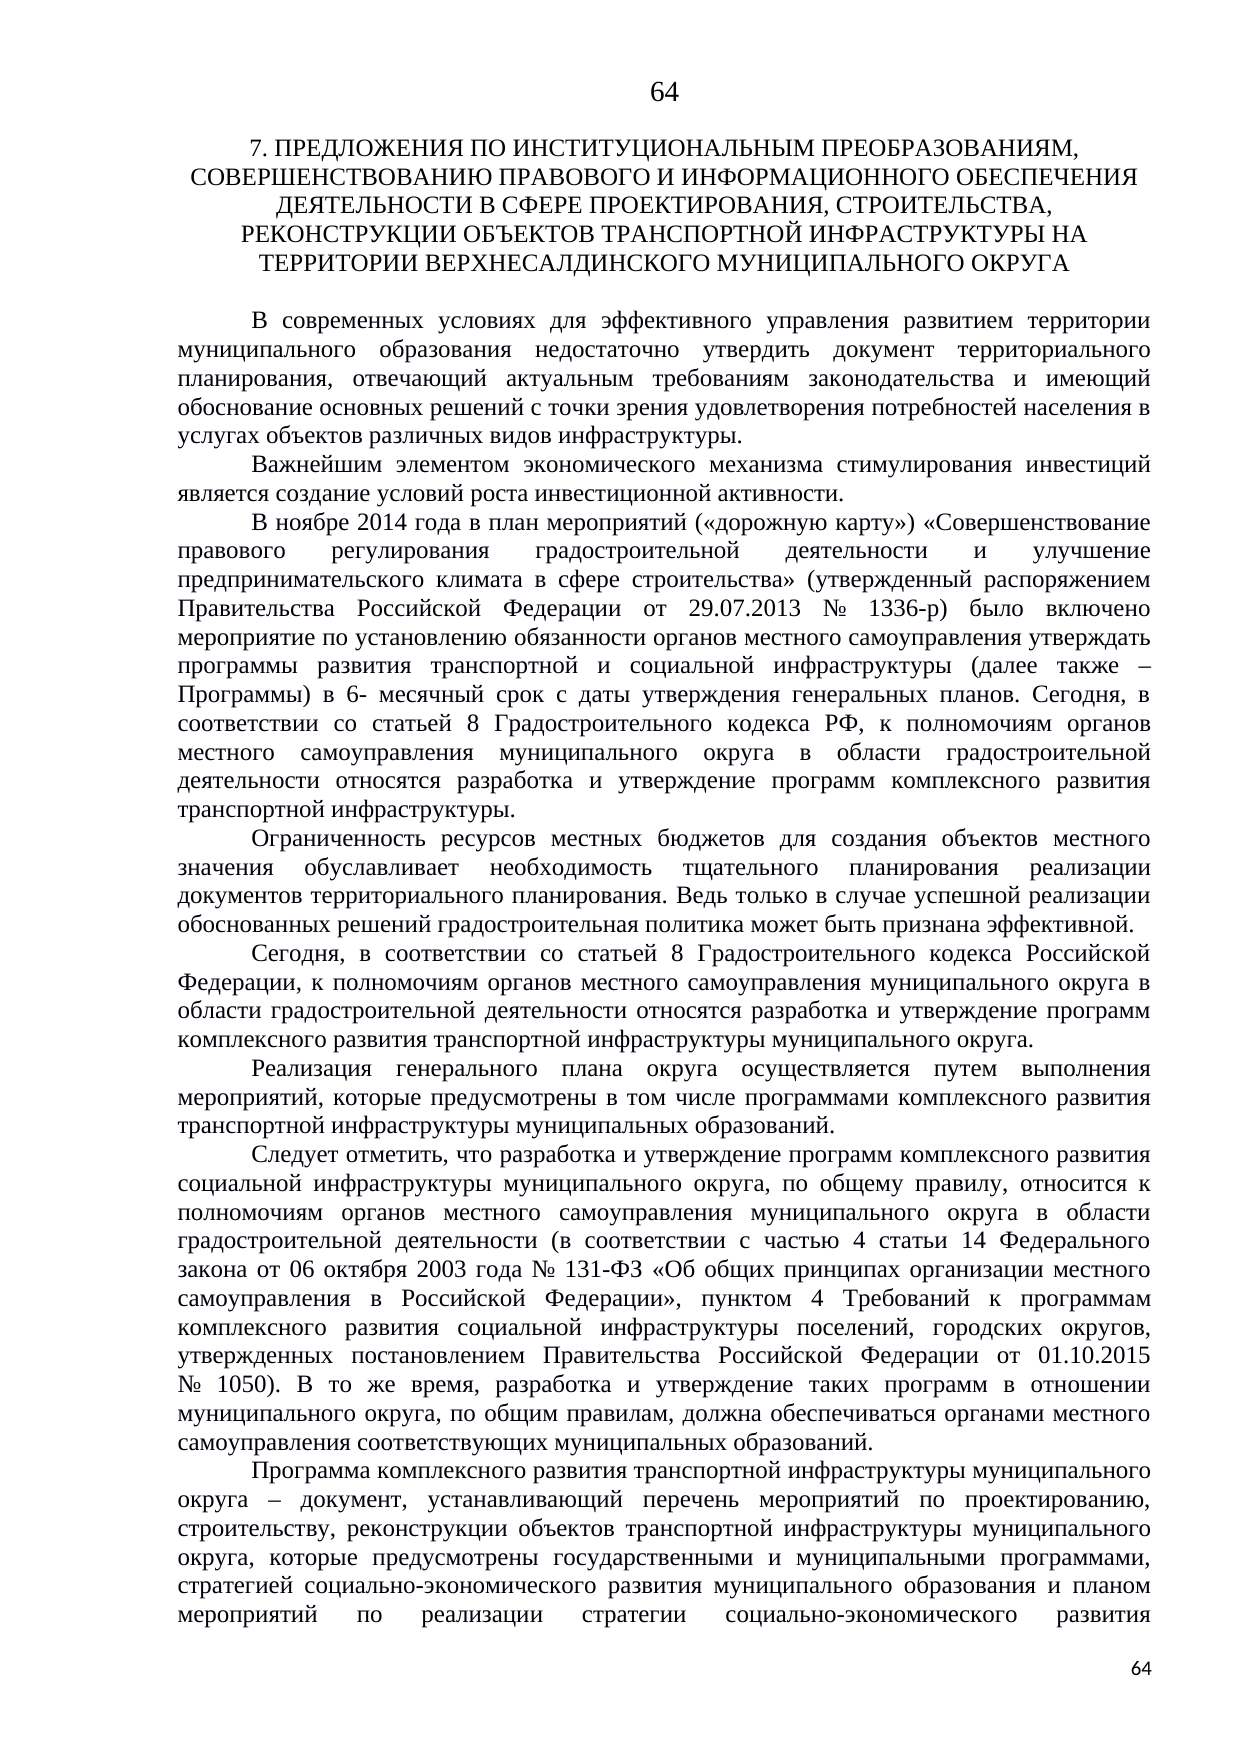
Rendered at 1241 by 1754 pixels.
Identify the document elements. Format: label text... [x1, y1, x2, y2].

text В современных условиях для эффективного управления развитием территории муниципального образования недостаточно утвердить документ территориального планирования, отвечающий актуальным требованиям законодательства и имеющий обоснование основных решений с точки зрения удовлетворения потребностей населения в услугах объектов различных видов инфраструктуры. [177, 305, 1152, 449]
text Важнейшим элементом экономического механизма стимулирования инвестиций является создание условий роста инвестиционной активности. [177, 449, 1152, 507]
text Следует отметить, что разработка и утверждение программ комплексного развития социальной инфраструктуры муниципального округа, по общему правилу, относится к полномочиям органов местного самоуправления муниципального округа в области градостроительной деятельности (в соответствии с частью 4 статьи 14 Федерального закона от 06 октября 2003 года № 131-ФЗ «Об общих принципах организации местного самоуправления в Российской Федерации», пунктом 4 Требований к программам комплексного развития социальной инфраструктуры поселений, городских округов, утвержденных постановлением Правительства Российской Федерации от 01.10.2015 № 1050). В то же время, разработка и утверждение таких программ в отношении муниципального округа, по общим правилам, должна обеспечиваться органами местного самоуправления соответствующих муниципальных образований. [177, 1139, 1152, 1455]
text Ограниченность ресурсов местных бюджетов для создания объектов местного значения обуславливает необходимость тщательного планирования реализации документов территориального планирования. Ведь только в случае успешной реализации обоснованных решений градостроительная политика может быть признана эффективной. [177, 823, 1152, 938]
text В ноябре 2014 года в план мероприятий («дорожную карту») «Совершенствование правового регулирования градостроительной деятельности и улучшение предпринимательского климата в сфере строительства» (утвержденный распоряжением Правительства Российской Федерации от 29.07.2013 № 1336-р) было включено мероприятие по установлению обязанности органов местного самоуправления утверждать программы развития транспортной и социальной инфраструктуры (далее также – Программы) в 6- месячный срок с даты утверждения генеральных планов. Сегодня, в соответствии со статьей 8 Градостроительного кодекса РФ, к полномочиям органов местного самоуправления муниципального округа в области градостроительной деятельности относятся разработка и утверждение программ комплексного развития транспортной инфраструктуры. [177, 507, 1152, 823]
text 7. ПРЕДЛОЖЕНИЯ ПО ИНСТИТУЦИОНАЛЬНЫМ ПРЕОБРАЗОВАНИЯМ, СОВЕРШЕНСТВОВАНИЮ ПРАВОВОГО И ИНФОРМАЦИОННОГО ОБЕСПЕЧЕНИЯ ДЕЯТЕЛЬНОСТИ В СФЕРЕ ПРОЕКТИРОВАНИЯ, СТРОИТЕЛЬСТВА, РЕКОНСТРУКЦИИ ОБЪЕКТОВ ТРАНСПОРТНОЙ ИНФРАСТРУКТУРЫ НА ТЕРРИТОРИИ ВЕРХНЕСАЛДИНСКОГО МУНИЦИПАЛЬНОГО ОКРУГА [177, 133, 1152, 277]
text Программа комплексного развития транспортной инфраструктуры муниципального округа – документ, устанавливающий перечень мероприятий по проектированию, строительству, реконструкции объектов транспортной инфраструктуры муниципального округа, которые предусмотрены государственными и муниципальными программами, стратегией социально-экономического развития муниципального образования и планом мероприятий по реализации стратегии социально-экономического развития [177, 1455, 1152, 1628]
text Реализация генерального плана округа осуществляется путем выполнения мероприятий, которые предусмотрены в том числе программами комплексного развития транспортной инфраструктуры муниципальных образований. [177, 1053, 1152, 1139]
text Сегодня, в соответствии со статьей 8 Градостроительного кодекса Российской Федерации, к полномочиям органов местного самоуправления муниципального округа в области градостроительной деятельности относятся разработка и утверждение программ комплексного развития транспортной инфраструктуры муниципального округа. [177, 938, 1152, 1053]
